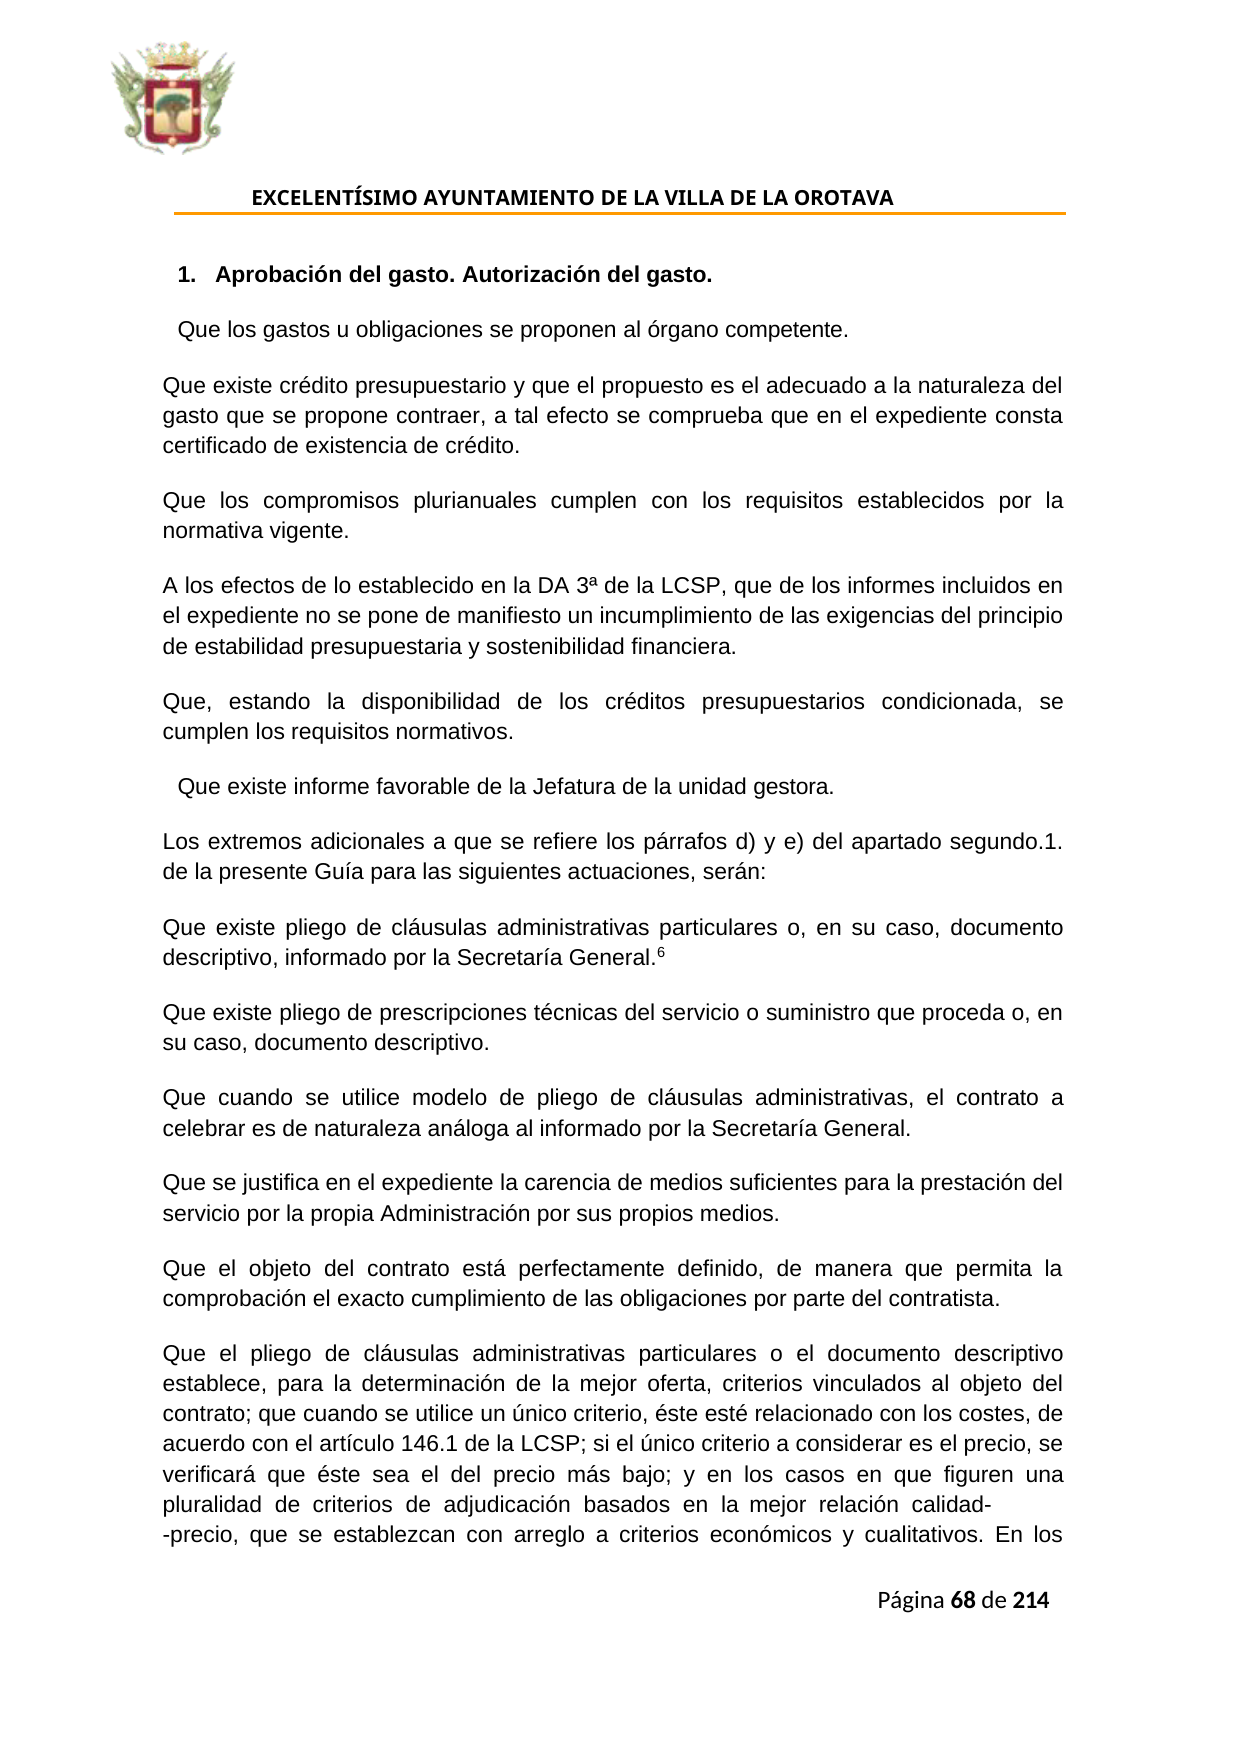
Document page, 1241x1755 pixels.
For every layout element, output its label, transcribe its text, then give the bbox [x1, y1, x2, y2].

text Que cuando se utilice modelo de pliego de cláusulas administrativas, el contrato a celebrar es de naturaleza análoga al informado por la Secretaría General. [162, 1084, 1064, 1141]
text Que los gastos u obligaciones se proponen al órgano competente. [177, 316, 1078, 343]
text -precio, que se establezcan con arreglo a criterios económicos y cualitativos. En los [162, 1521, 1064, 1547]
text Que el pliego de cláusulas administrativas particulares o el documento descriptivo establece, para la determinación de la mejor oferta, criterios vinculados al objeto del contrato; que cuando se utilice un único criterio, éste esté relacionado con los costes, de acuerdo con el artículo 146.1 de la LCSP; si el único criterio a considerar es el precio, se verificará que éste sea el del precio más bajo; y en los casos en que figuren una pluralidad de criterios de adjudicación basados en la mejor relación calidad- [162, 1340, 1064, 1517]
list Aprobación del gasto. Autorización del gasto. [177, 261, 1078, 287]
text Que existe crédito presupuestario y que el propuesto es el adecuado a la naturaleza del gasto que se propone contraer, a tal efecto se comprueba que en el expediente consta certificado de existencia de crédito. [162, 372, 1064, 458]
text Que se justifica en el expediente la carencia de medios suficientes para la prestación del servicio por la propia Administración por sus propios medios. [162, 1169, 1064, 1226]
text Que el objeto del contrato está perfectamente definido, de manera que permita la comprobación el exacto cumplimiento de las obligaciones por parte del contratista. [162, 1255, 1064, 1311]
text Que, estando la disponibilidad de los créditos presupuestarios condicionada, se cumplen los requisitos normativos. [162, 688, 1064, 744]
text Que existe pliego de cláusulas administrativas particulares o, en su caso, documento descriptivo, informado por la Secretaría General.6 [162, 914, 1064, 970]
text Que existe pliego de prescripciones técnicas del servicio o suministro que proceda o, en su caso, documento descriptivo. [162, 999, 1064, 1056]
text Los extremos adicionales a que se refiere los párrafos d) y e) del apartado segundo.1. de la presente Guía para las siguientes actuaciones, serán: [162, 828, 1064, 885]
text Que los compromisos plurianuales cumplen con los requisitos establecidos por la normativa vigente. [162, 487, 1064, 544]
text A los efectos de lo establecido en la DA 3ª de la LCSP, que de los informes incluidos en el expediente no se pone de manifiesto un incumplimiento de las exigencias del principio de estabilidad presupuestaria y sostenibilidad financiera. [162, 572, 1064, 659]
text Que existe informe favorable de la Jefatura de la unidad gestora. [177, 773, 1078, 799]
